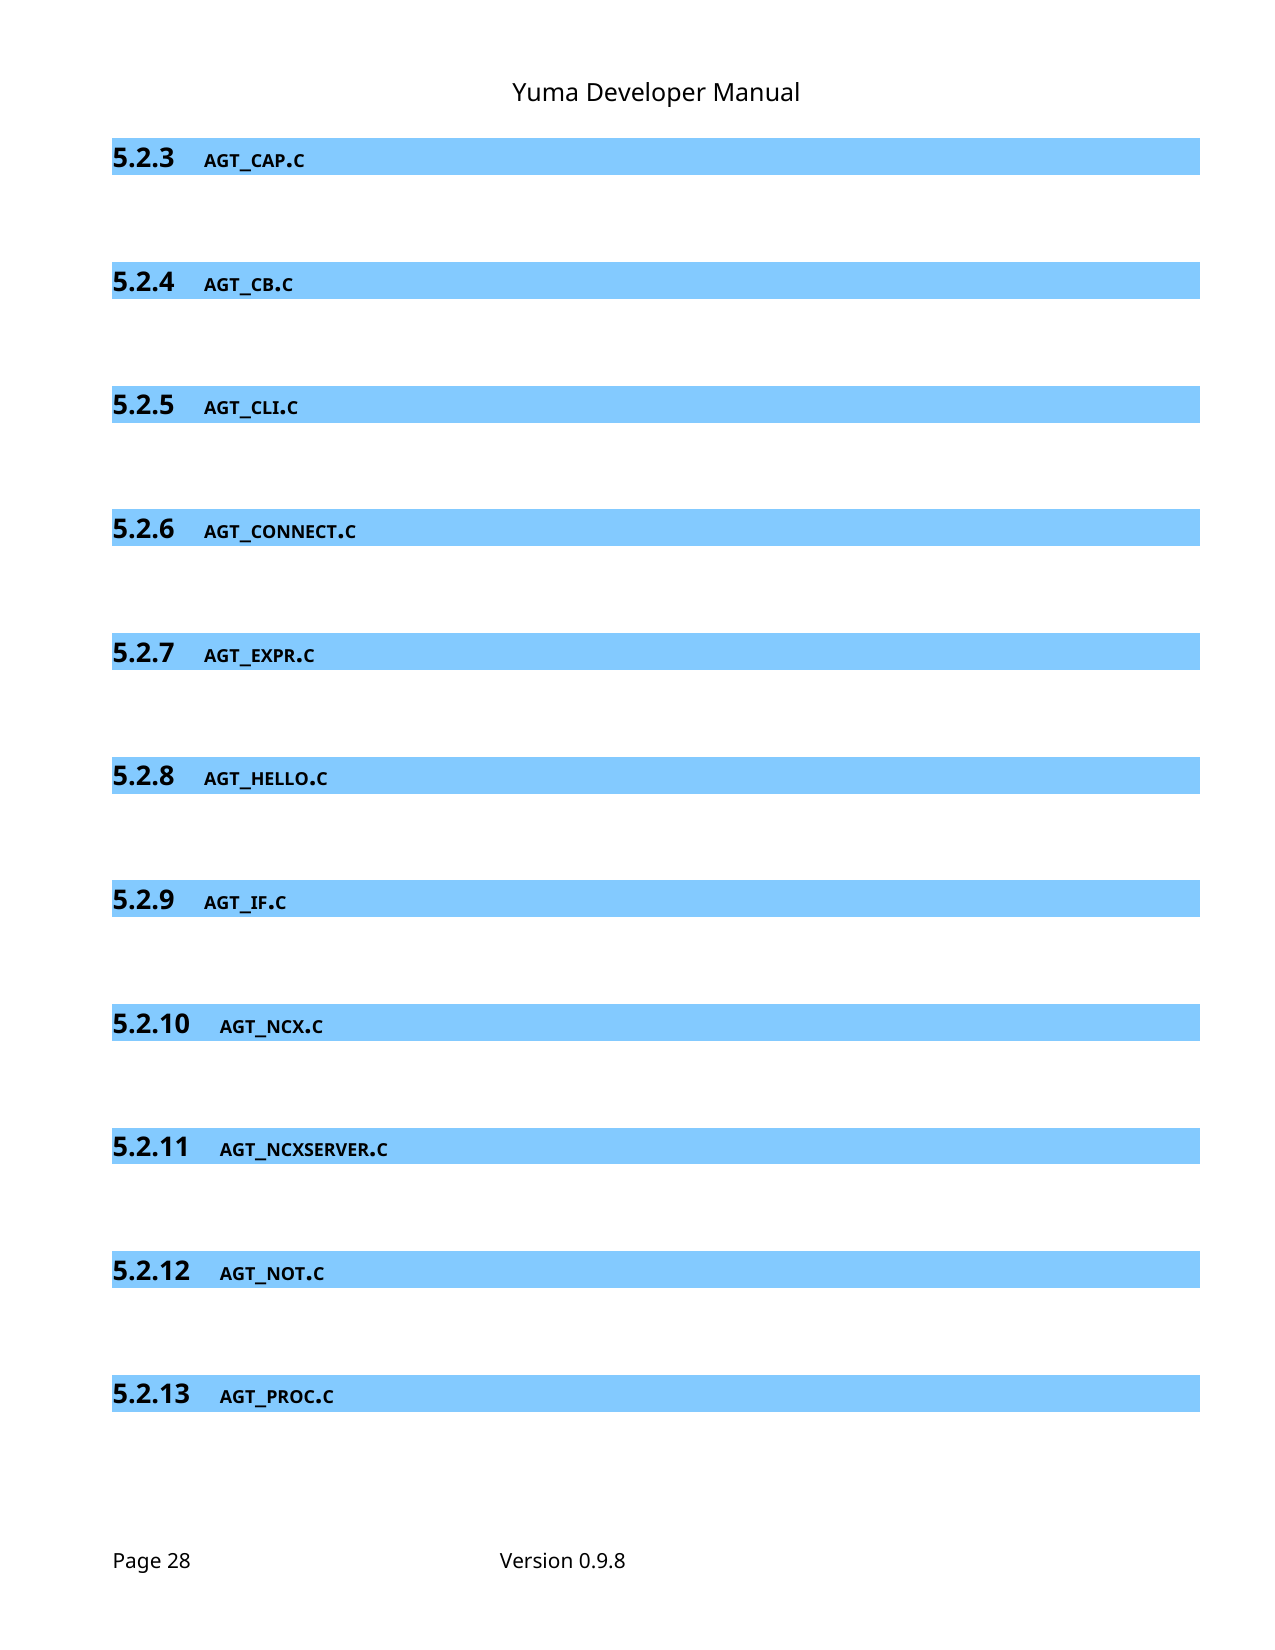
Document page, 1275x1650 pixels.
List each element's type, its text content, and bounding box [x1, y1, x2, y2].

subtitle agt_ncxserver.c [112, 1128, 1200, 1164]
subtitle agt_hello.c [112, 757, 1200, 794]
subtitle agt_proc.c [112, 1375, 1200, 1412]
subtitle agt_expr.c [112, 633, 1200, 670]
subtitle agt_not.c [112, 1251, 1200, 1288]
subtitle agt_ncx.c [112, 1004, 1200, 1041]
subtitle agt_connect.c [112, 509, 1200, 546]
subtitle agt_cb.c [112, 262, 1200, 299]
subtitle agt_if.c [112, 880, 1200, 917]
subtitle agt_cli.c [112, 386, 1200, 423]
subtitle agt_cap.c [112, 138, 1200, 175]
